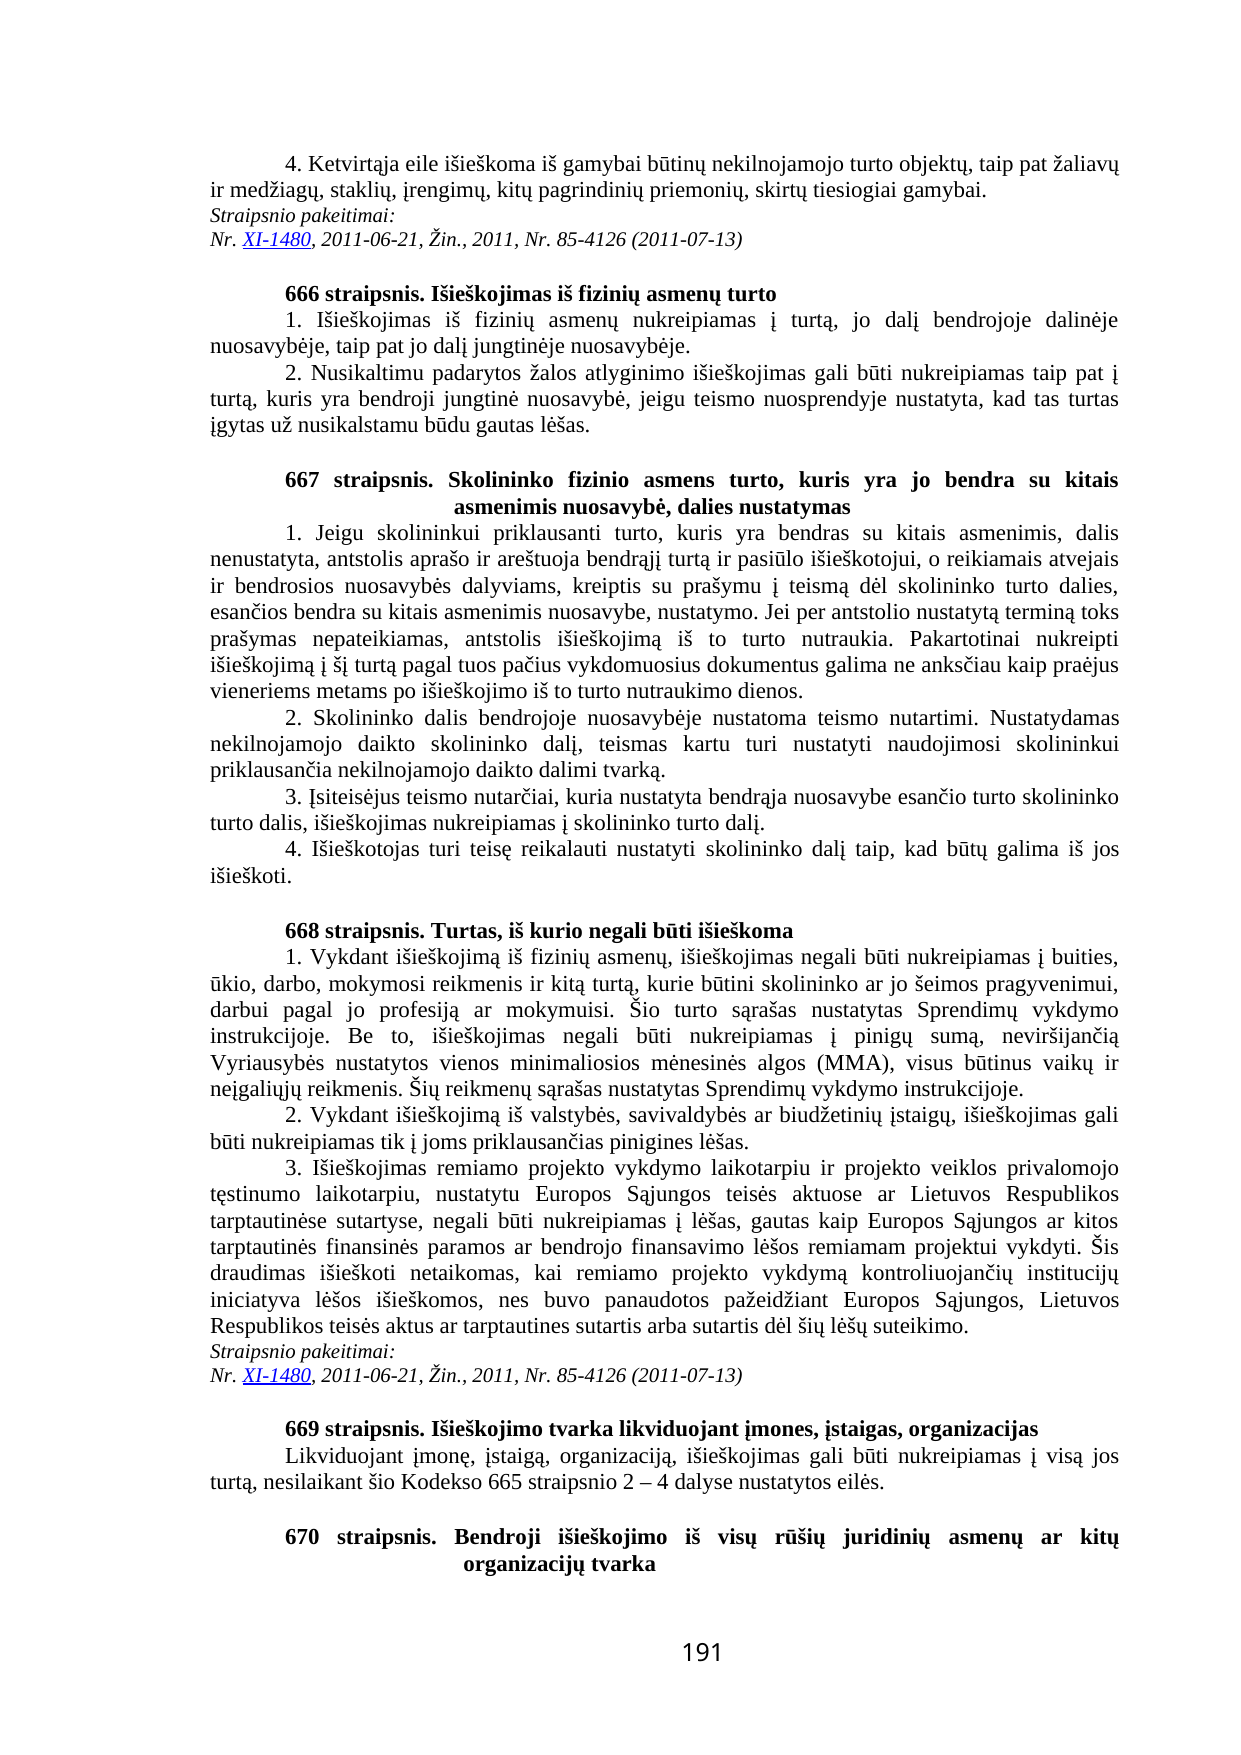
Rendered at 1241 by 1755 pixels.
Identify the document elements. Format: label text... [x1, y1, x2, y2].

text Nr. XI-1480, 2011-06-21, Žin., 2011, Nr. 85-4126 (2011-07-13) [210, 227, 1120, 251]
text 4. Ketvirtąja eile išieškoma iš gamybai būtinų nekilnojamojo turto objektų, taip pat žaliavų ir medžiagų, staklių, įrengimų, kitų pagrindinių priemonių, skirtų tiesiogiai gamybai. [210, 150, 1120, 203]
text 668 straipsnis. Turtas, iš kurio negali būti išieškoma [210, 917, 1120, 943]
text Nr. XI-1480, 2011-06-21, Žin., 2011, Nr. 85-4126 (2011-07-13) [210, 1363, 1120, 1387]
text 3. Įsiteisėjus teismo nutarčiai, kuria nustatyta bendrąja nuosavybe esančio turto skolininko turto dalis, išieškojimas nukreipiamas į skolininko turto dalį. [210, 783, 1120, 835]
text 666 straipsnis. Išieškojimas iš fizinių asmenų turto [285, 279, 1120, 306]
text 2. Vykdant išieškojimą iš valstybės, savivaldybės ar biudžetinių įstaigų, išieškojimas gali būti nukreipiamas tik į joms priklausančias pinigines lėšas. [210, 1101, 1120, 1154]
text 4. Išieškotojas turi teisę reikalauti nustatyti skolininko dalį taip, kad būtų galima iš jos išieškoti. [210, 835, 1120, 888]
text 2. Skolininko dalis bendrojoje nuosavybėje nustatoma teismo nutartimi. Nustatydamas nekilnojamojo daikto skolininko dalį, teismas kartu turi nustatyti naudojimosi skolininkui priklausančia nekilnojamojo daikto dalimi tvarką. [210, 704, 1120, 783]
text Straipsnio pakeitimai: [210, 1338, 1120, 1363]
text 1. Išieškojimas iš fizinių asmenų nukreipiamas į turtą, jo dalį bendrojoje dalinėje nuosavybėje, taip pat jo dalį jungtinėje nuosavybėje. [210, 306, 1120, 359]
text 667 straipsnis. Skolininko fizinio asmens turto, kuris yra jo bendra su kitais asmenimis nuosavybė, dalies nustatymas [285, 466, 1120, 519]
text 669 straipsnis. Išieškojimo tvarka likviduojant įmones, įstaigas, organizacijas [285, 1415, 1120, 1442]
text Likviduojant įmonę, įstaigą, organizaciją, išieškojimas gali būti nukreipiamas į visą jos turtą, nesilaikant šio Kodekso 665 straipsnio 2 – 4 dalyse nustatytos eilės. [210, 1442, 1120, 1494]
text 1. Jeigu skolininkui priklausanti turto, kuris yra bendras su kitais asmenimis, dalis nenustatyta, antstolis aprašo ir areštuoja bendrąjį turtą ir pasiūlo išieškotojui, o reikiamais atvejais ir bendrosios nuosavybės dalyviams, kreiptis su prašymu į teismą dėl skolininko turto dalies, esančios bendra su kitais asmenimis nuosavybe, nustatymo. Jei per antstolio nustatytą terminą toks prašymas nepateikiamas, antstolis išieškojimą iš to turto nutraukia. Pakartotinai nukreipti išieškojimą į šį turtą pagal tuos pačius vykdomuosius dokumentus galima ne anksčiau kaip praėjus vieneriems metams po išieškojimo iš to turto nutraukimo dienos. [210, 519, 1120, 704]
text Straipsnio pakeitimai: [210, 203, 1120, 227]
text 670 straipsnis. Bendroji išieškojimo iš visų rūšių juridinių asmenų ar kitų organizacijų tvarka [285, 1523, 1120, 1576]
text 1. Vykdant išieškojimą iš fizinių asmenų, išieškojimas negali būti nukreipiamas į buities, ūkio, darbo, mokymosi reikmenis ir kitą turtą, kurie būtini skolininko ar jo šeimos pragyvenimui, darbui pagal jo profesiją ar mokymuisi. Šio turto sąrašas nustatytas Sprendimų vykdymo instrukcijoje. Be to, išieškojimas negali būti nukreipiamas į pinigų sumą, neviršijančią Vyriausybės nustatytos vienos minimaliosios mėnesinės algos (MMA), visus būtinus vaikų ir neįgaliųjų reikmenis. Šių reikmenų sąrašas nustatytas Sprendimų vykdymo instrukcijoje. [210, 943, 1120, 1101]
text 3. Išieškojimas remiamo projekto vykdymo laikotarpiu ir projekto veiklos privalomojo tęstinumo laikotarpiu, nustatytu Europos Sąjungos teisės aktuose ar Lietuvos Respublikos tarptautinėse sutartyse, negali būti nukreipiamas į lėšas, gautas kaip Europos Sąjungos ar kitos tarptautinės finansinės paramos ar bendrojo finansavimo lėšos remiamam projektui vykdyti. Šis draudimas išieškoti netaikomas, kai remiamo projekto vykdymą kontroliuojančių institucijų iniciatyva lėšos išieškomos, nes buvo panaudotos pažeidžiant Europos Sąjungos, Lietuvos Respublikos teisės aktus ar tarptautines sutartis arba sutartis dėl šių lėšų suteikimo. [210, 1154, 1120, 1338]
text 2. Nusikaltimu padarytos žalos atlyginimo išieškojimas gali būti nukreipiamas taip pat į turtą, kuris yra bendroji jungtinė nuosavybė, jeigu teismo nuosprendyje nustatyta, kad tas turtas įgytas už nusikalstamu būdu gautas lėšas. [210, 359, 1120, 438]
